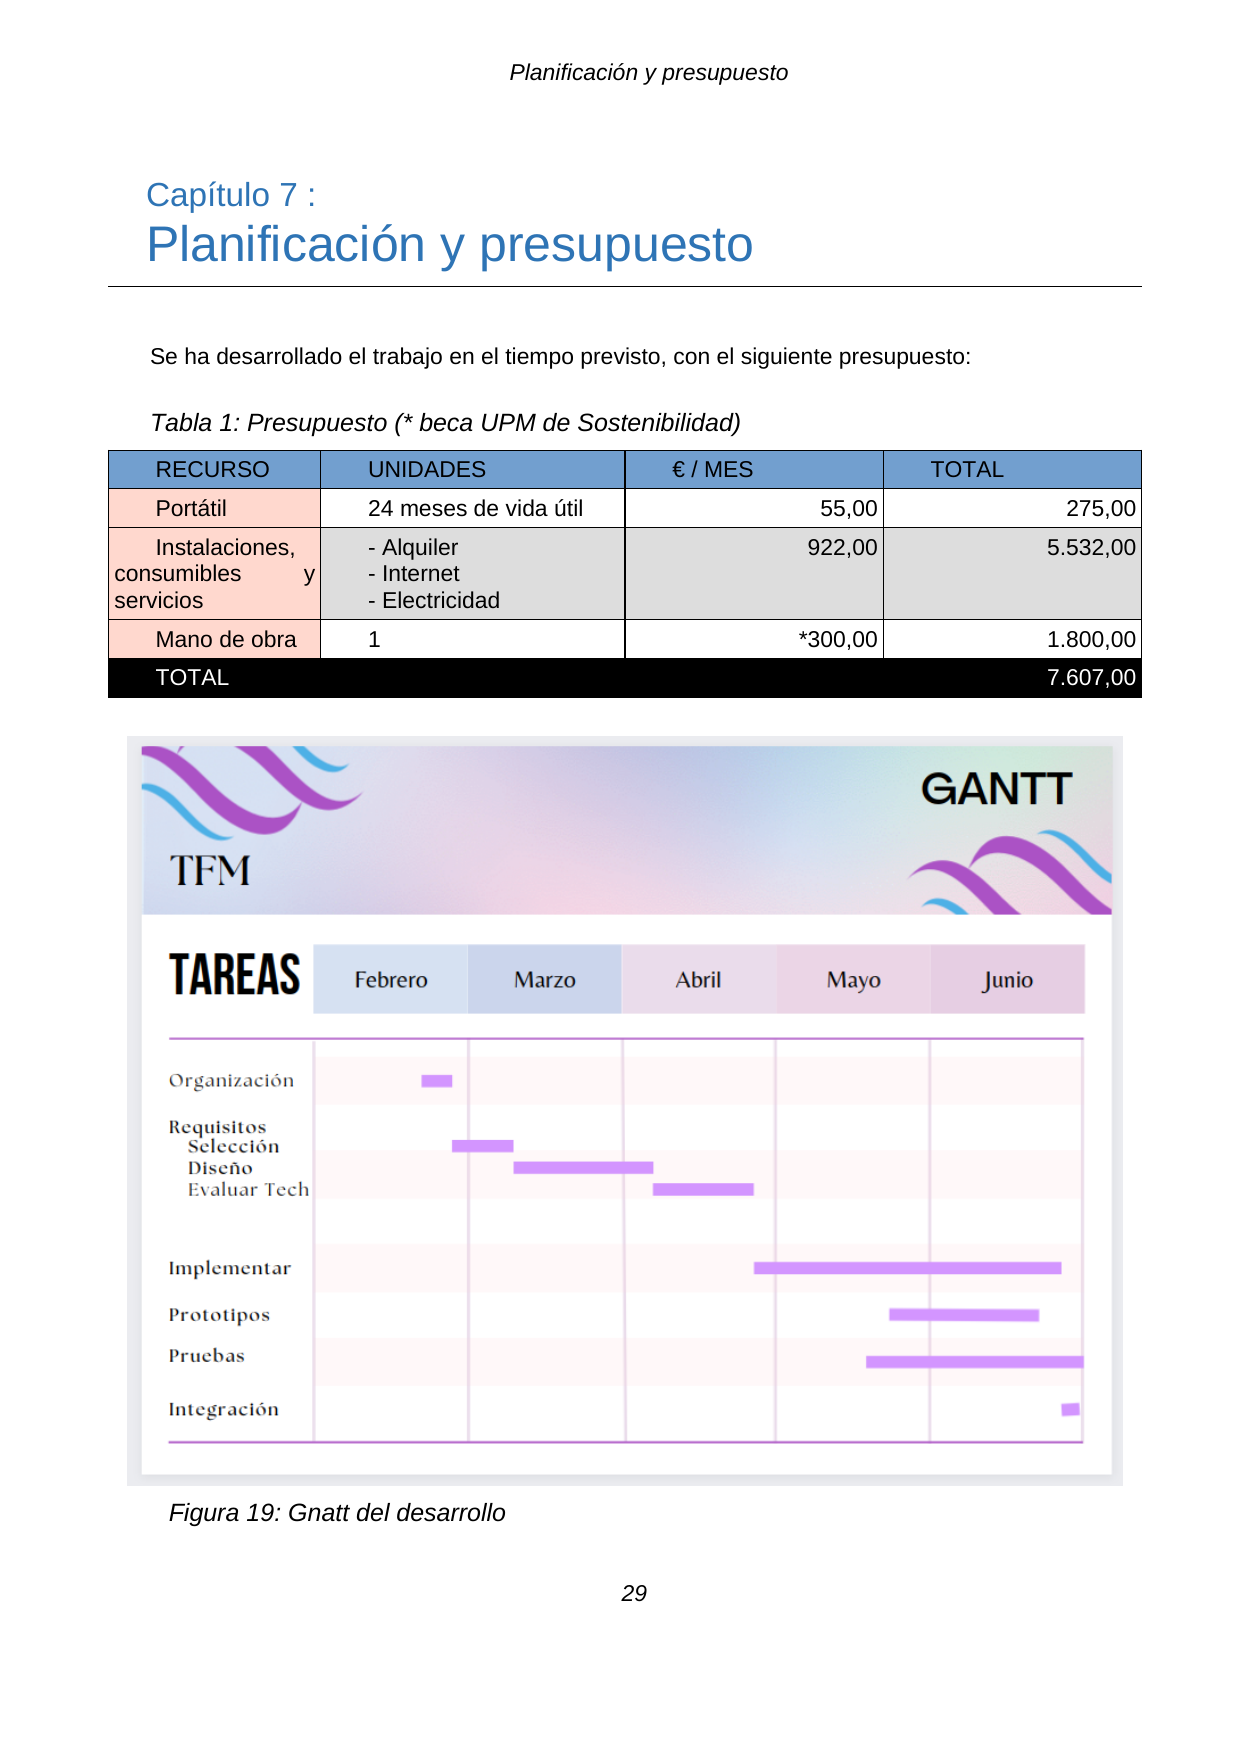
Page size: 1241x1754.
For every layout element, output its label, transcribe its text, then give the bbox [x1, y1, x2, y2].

table_cell 5.532,00 [884, 528, 1141, 619]
table_cell Portátil [109, 489, 320, 527]
table_cell - Alquiler - Internet - Electricidad [321, 528, 624, 619]
table_cell TOTAL [109, 659, 320, 696]
text Tabla 1: Presupuesto (* beca UPM de Sostenibilidad) [108, 408, 1142, 437]
subtitle Planificación y presupuesto [146, 176, 1142, 271]
table_cell 24 meses de vida útil [321, 489, 624, 527]
table_header TOTAL [884, 451, 1141, 488]
table_cell Mano de obra [109, 620, 320, 658]
text Figura 19: Gnatt del desarrollo [127, 1486, 1123, 1527]
table_header RECURSO [109, 451, 320, 488]
table_cell *300,00 [626, 620, 883, 658]
table_cell 922,00 [626, 528, 883, 619]
table_cell 1.800,00 [884, 620, 1141, 658]
table_cell 275,00 [884, 489, 1141, 527]
table_cell [321, 659, 624, 696]
table_cell 7.607,00 [884, 659, 1141, 696]
table_cell Instalaciones, consumibles y servicios [109, 528, 320, 619]
table_cell 55,00 [626, 489, 883, 527]
table_cell 1 [321, 620, 624, 658]
table_header UNIDADES [321, 451, 624, 488]
picture [127, 736, 1123, 1486]
table_header € / MES [626, 451, 883, 488]
text Se ha desarrollado el trabajo en el tiempo previsto, con el siguiente presupuesto: [108, 343, 1142, 369]
table_cell [626, 659, 883, 696]
